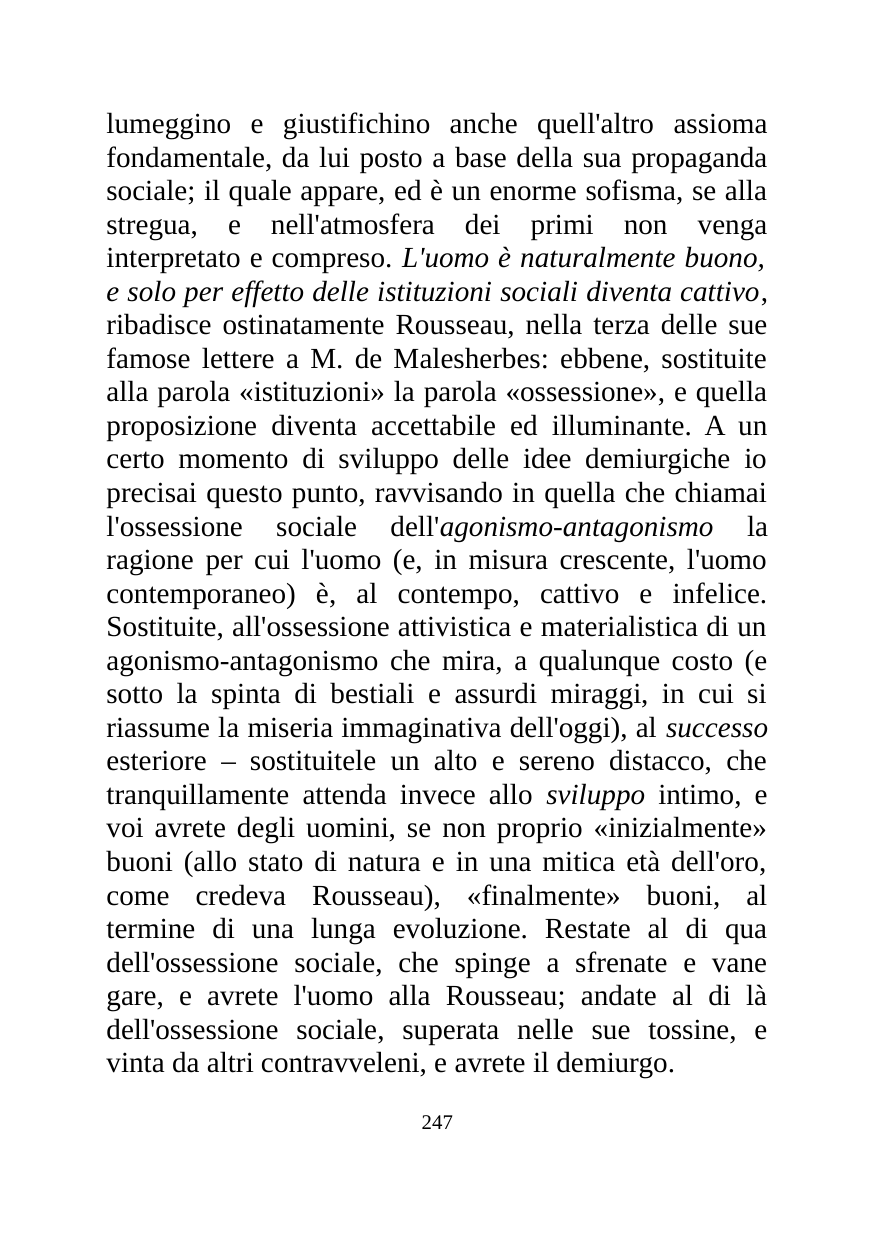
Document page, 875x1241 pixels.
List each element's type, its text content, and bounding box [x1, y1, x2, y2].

text lumeggino e giustifichino anche quell'altro assioma fondamentale, da lui posto a base della sua propaganda sociale; il quale appare, ed è un enorme sofisma, se alla stregua, e nell'atmosfera dei primi non venga interpretato e compreso. L'uomo è naturalmente buono, e solo per effetto delle istituzioni sociali diventa cattivo, ribadisce ostinatamente Rousseau, nella terza delle sue famose lettere a M. de Malesherbes: ebbene, sostituite alla parola «istituzioni» la parola «ossessione», e quella proposizione diventa accettabile ed illuminante. A un certo momento di sviluppo delle idee demiurgiche io precisai questo punto, ravvisando in quella che chiamai l'ossessione sociale dell'agonismo-antagonismo la ragione per cui l'uomo (e, in misura crescente, l'uomo contemporaneo) è, al contempo, cattivo e infelice. Sostituite, all'ossessione attivistica e materialistica di un agonismo-antagonismo che mira, a qualunque costo (e sotto la spinta di bestiali e assurdi miraggi, in cui si riassume la miseria immaginativa dell'oggi), al successo esteriore – sostituitele un alto e sereno distacco, che tranquillamente attenda invece allo sviluppo intimo, e voi avrete degli uomini, se non proprio «inizialmente» buoni (allo stato di natura e in una mitica età dell'oro, come credeva Rousseau), «finalmente» buoni, al termine di una lunga evoluzione. Restate al di qua dell'ossessione sociale, che spinge a sfrenate e vane gare, e avrete l'uomo alla Rousseau; andate al di là dell'ossessione sociale, superata nelle sue tossine, e vinta da altri contravveleni, e avrete il demiurgo. [106, 106, 768, 1079]
